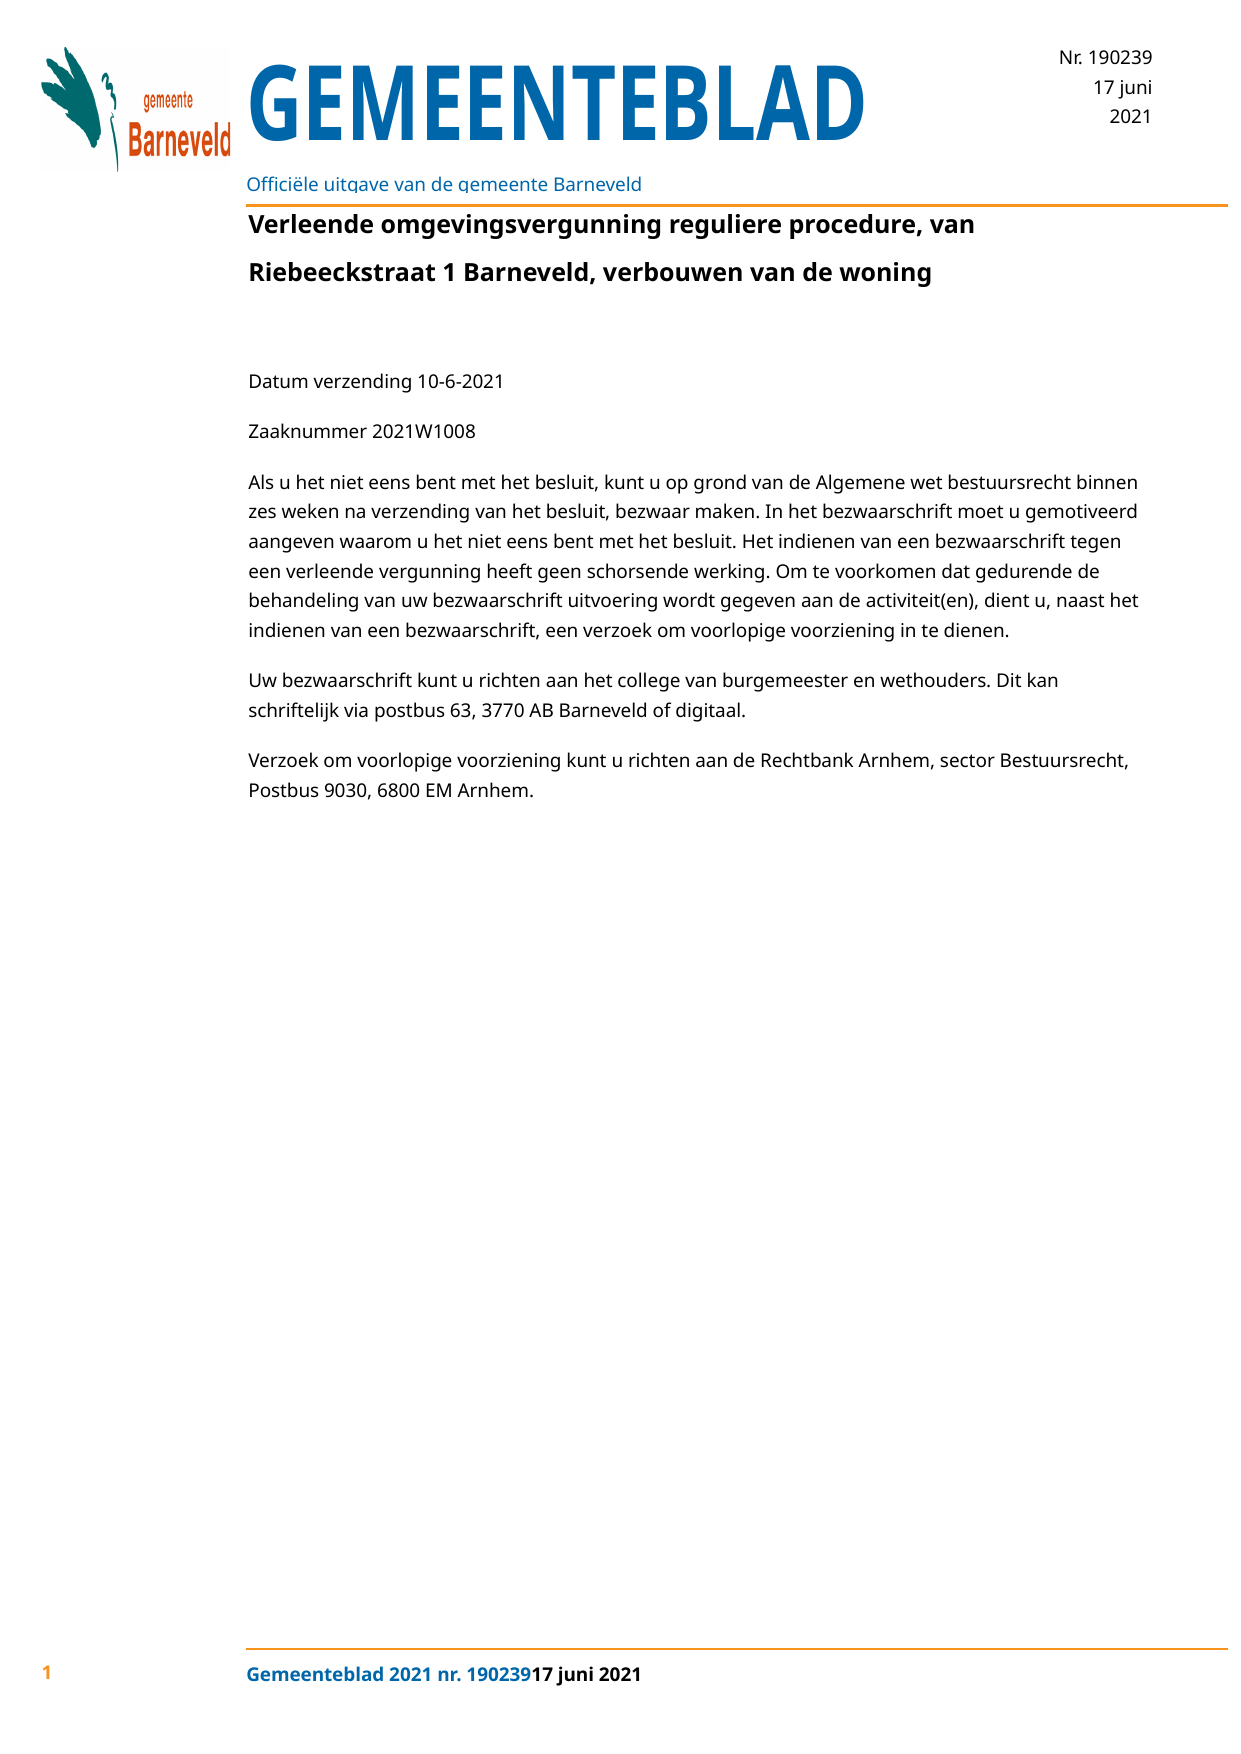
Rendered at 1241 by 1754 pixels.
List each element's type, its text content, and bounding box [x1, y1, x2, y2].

text Datum verzending 10-6-2021 [248, 368, 1152, 394]
text Als u het niet eens bent met het besluit, kunt u op grond van de Algemene wet bestuursrecht binnen zes weken na verzending van het besluit, bezwaar maken. In het bezwaarschrift moet u gemotiveerd aangeven waarom u het niet eens bent met het besluit. Het indienen van een bezwaarschrift tegen een verleende vergunning heeft geen schorsende werking. Om te voorkomen dat gedurende de behandeling van uw bezwaarschrift uitvoering wordt gegeven aan de activiteit(en), dient u, naast het indienen van een bezwaarschrift, een verzoek om voorlopige voorziening in te dienen. [248, 469, 1152, 643]
text Zaaknummer 2021W1008 [248, 419, 1152, 444]
text Uw bezwaarschrift kunt u richten aan het college van burgemeester en wethouders. Dit kan schriftelijk via postbus 63, 3770 AB Barneveld of digitaal. [248, 667, 1152, 723]
picture [41, 47, 231, 172]
text Verzoek om voorlopige voorziening kunt u richten aan de Rechtbank Arnhem, sector Bestuursrecht, Postbus 9030, 6800 EM Arnhem. [248, 747, 1152, 803]
text Verleende omgevingsvergunning reguliere procedure, van Riebeeckstraat 1 Barneveld, verbouwen van de woning [248, 207, 1152, 288]
